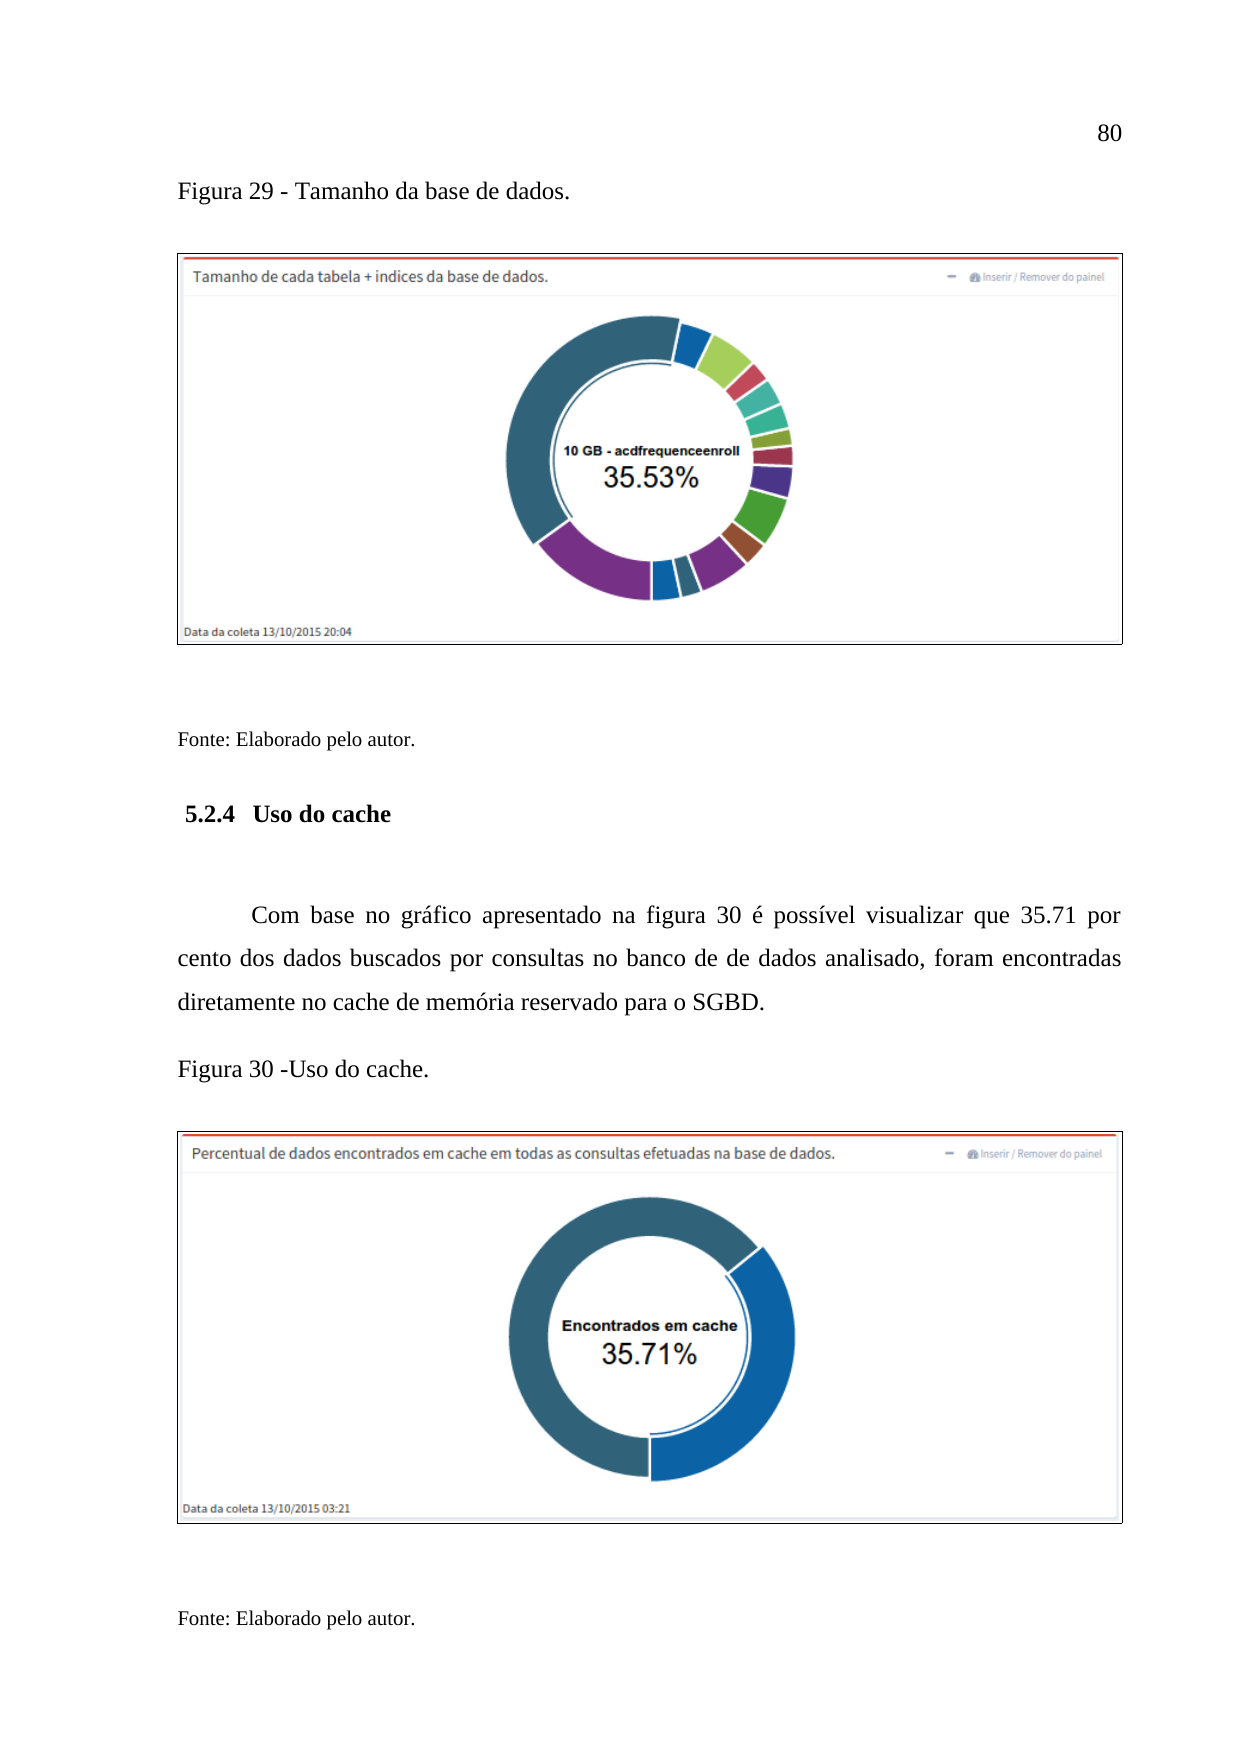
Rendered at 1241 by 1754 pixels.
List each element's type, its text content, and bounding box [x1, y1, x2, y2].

picture [180, 256, 1119, 642]
text Figura 29 - Tamanho da base de dados. [177, 176, 1122, 205]
text Com base no gráfico apresentado na figura 30 é possível visualizar que 35.71 por cento dos dados buscados por consultas no banco de de dados analisado, foram encontradas diretamente no cache de memória reservado para o SGBD. [177, 900, 1122, 1015]
picture [180, 1134, 1119, 1521]
list Fonte: Elaborado pelo autor. [177, 727, 1122, 751]
list Fonte: Elaborado pelo autor. [177, 1605, 1122, 1629]
text Figura 30 -Uso do cache. [177, 1054, 1122, 1083]
list Uso do cache [185, 799, 1122, 827]
